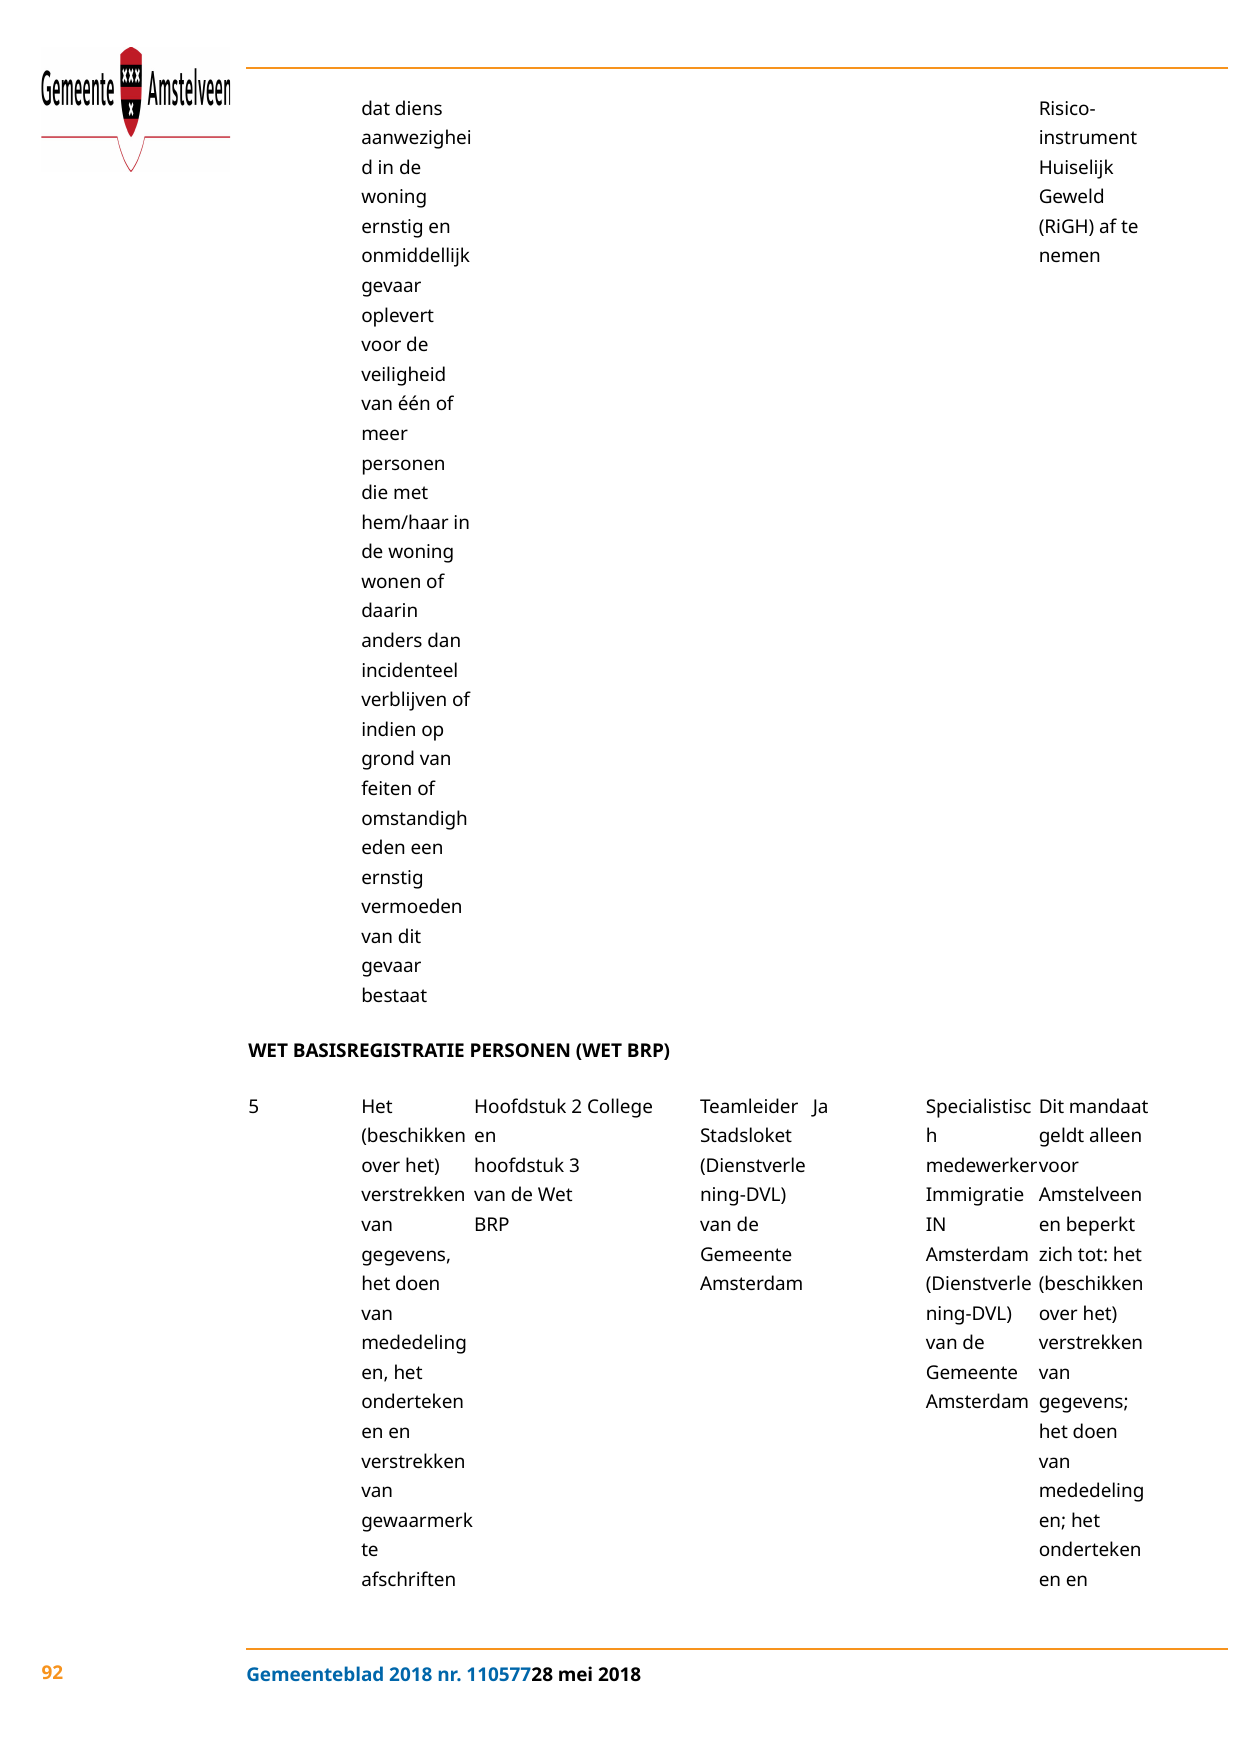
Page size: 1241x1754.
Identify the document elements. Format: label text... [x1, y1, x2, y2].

table_cell Teamleider Stadsloket (Dienstverlening-DVL) van de Gemeente Amsterdam [700, 1093, 813, 1592]
table_cell Hoofdstuk 2 en hoofdstuk 3 van de Wet BRP [474, 1093, 587, 1592]
table_cell Specialistisch medewerker Immigratie IN Amsterdam (Dienstverlening-DVL) van de Gemeente Amsterdam [926, 1093, 1038, 1592]
table_cell [587, 95, 700, 1008]
table_cell [248, 95, 361, 1008]
table_cell [813, 95, 926, 1008]
table_cell dat diens aanwezigheid in de woning ernstig en onmiddellijk gevaar oplevert voor de veiligheid van één of meer personen die met hem/haar in de woning wonen of daarin anders dan incidenteel verblijven of indien op grond van feiten of omstandigheden een ernstig vermoeden van dit gevaar bestaat [361, 95, 474, 1008]
table_cell [700, 95, 813, 1008]
table_cell Ja [813, 1093, 926, 1592]
table_cell Dit mandaat geldt alleen voor Amstelveen en beperkt zich tot: het (beschikken over het) verstrekken van gegevens; het doen van mededelingen; het ondertekenen en [1039, 1093, 1152, 1592]
table_cell Risico-instrument Huiselijk Geweld (RiGH) af te nemen [1039, 95, 1152, 1008]
table_cell WET BASISREGISTRATIE PERSONEN (WET BRP) [248, 1008, 1152, 1093]
picture [41, 47, 231, 172]
table_cell [474, 95, 587, 1008]
table_cell College [587, 1093, 700, 1592]
table_cell 5 [248, 1093, 361, 1592]
table_cell [926, 95, 1038, 1008]
table_cell Het (beschikken over het) verstrekken van gegevens, het doen van mededelingen, het ondertekenen en verstrekken van gewaarmerkte afschriften [361, 1093, 474, 1592]
